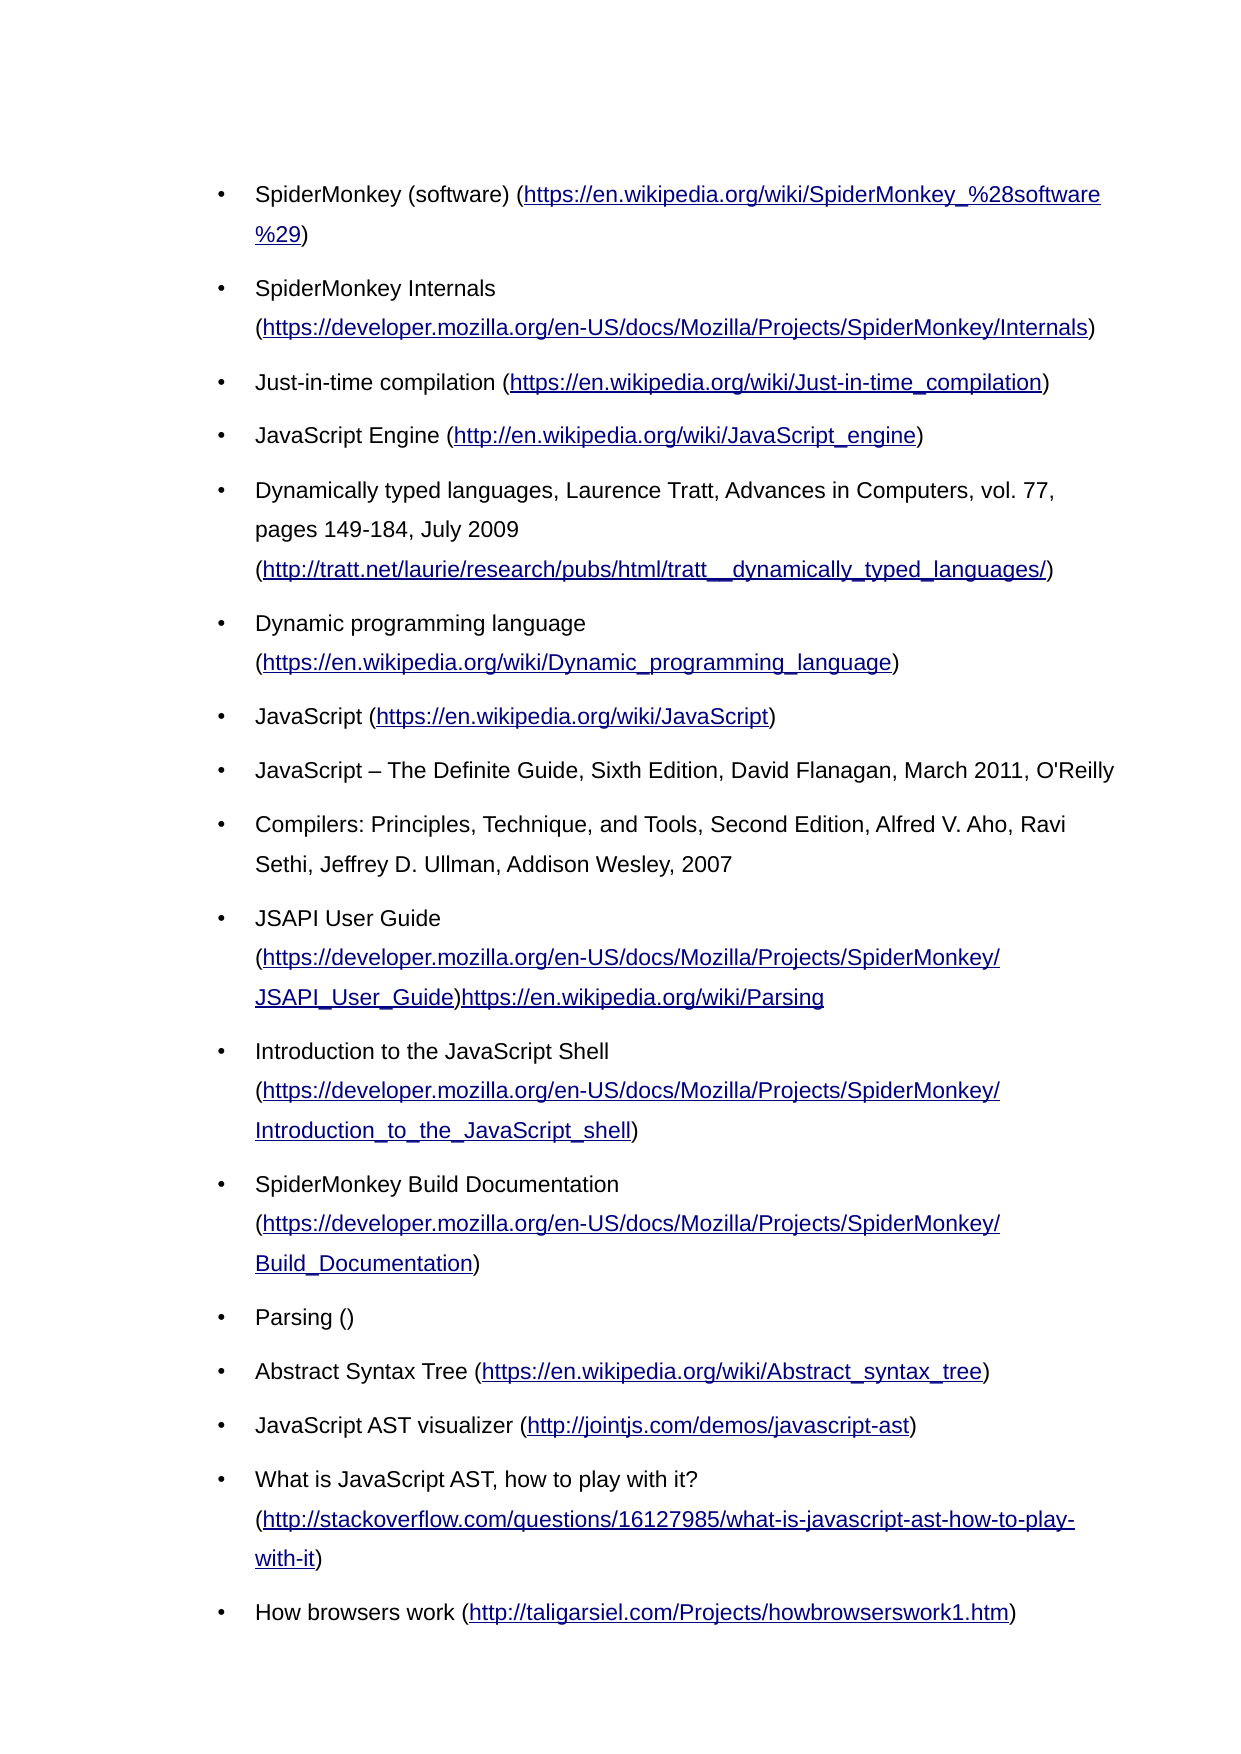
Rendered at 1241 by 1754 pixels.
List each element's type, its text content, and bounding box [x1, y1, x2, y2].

list Compilers: Principles, Technique, and Tools, Second Edition, Alfred V. Aho, Ravi Sethi, Jeffrey D. Ullman, Addison Wesley, 2007 [217, 811, 1122, 877]
list JavaScript – The Definite Guide, Sixth Edition, David Flanagan, March 2011, O'Reilly [217, 757, 1122, 783]
list JSAPI User Guide (https://developer.mozilla.org/en-US/docs/Mozilla/Projects/SpiderMonkey/JSAPI_User_Guide)https://en.wikipedia.org/wiki/Parsing [217, 905, 1122, 1010]
list Dynamic programming language (https://en.wikipedia.org/wiki/Dynamic_programming_language) [217, 609, 1122, 675]
list Introduction to the JavaScript Shell (https://developer.mozilla.org/en-US/docs/Mozilla/Projects/SpiderMonkey/Introduction_to_the_JavaScript_shell) [217, 1038, 1122, 1143]
list SpiderMonkey (software) (https://en.wikipedia.org/wiki/SpiderMonkey_%28software%29) [217, 181, 1122, 247]
list JavaScript (https://en.wikipedia.org/wiki/JavaScript) [217, 703, 1122, 729]
list Parsing () [217, 1304, 1122, 1330]
list How browsers work (http://taligarsiel.com/Projects/howbrowserswork1.htm) [217, 1599, 1122, 1625]
list SpiderMonkey Internals (https://developer.mozilla.org/en-US/docs/Mozilla/Projects/SpiderMonkey/Internals) [217, 275, 1122, 341]
list Dynamically typed languages, Laurence Tratt, Advances in Computers, vol. 77, pages 149-184, July 2009 (http://tratt.net/laurie/research/pubs/html/tratt__dynamically_typed_languages/) [217, 477, 1122, 582]
list Just-in-time compilation (https://en.wikipedia.org/wiki/Just-in-time_compilation) [217, 368, 1122, 395]
list Abstract Syntax Tree (https://en.wikipedia.org/wiki/Abstract_syntax_tree) [217, 1358, 1122, 1384]
list JavaScript Engine (http://en.wikipedia.org/wiki/JavaScript_engine) [217, 422, 1122, 449]
list JavaScript AST visualizer (http://jointjs.com/demos/javascript-ast) [217, 1412, 1122, 1438]
list SpiderMonkey Build Documentation (https://developer.mozilla.org/en-US/docs/Mozilla/Projects/SpiderMonkey/Build_Documentation) [217, 1171, 1122, 1276]
list What is JavaScript AST, how to play with it? (http://stackoverflow.com/questions/16127985/what-is-javascript-ast-how-to-play-with-it) [217, 1466, 1122, 1571]
